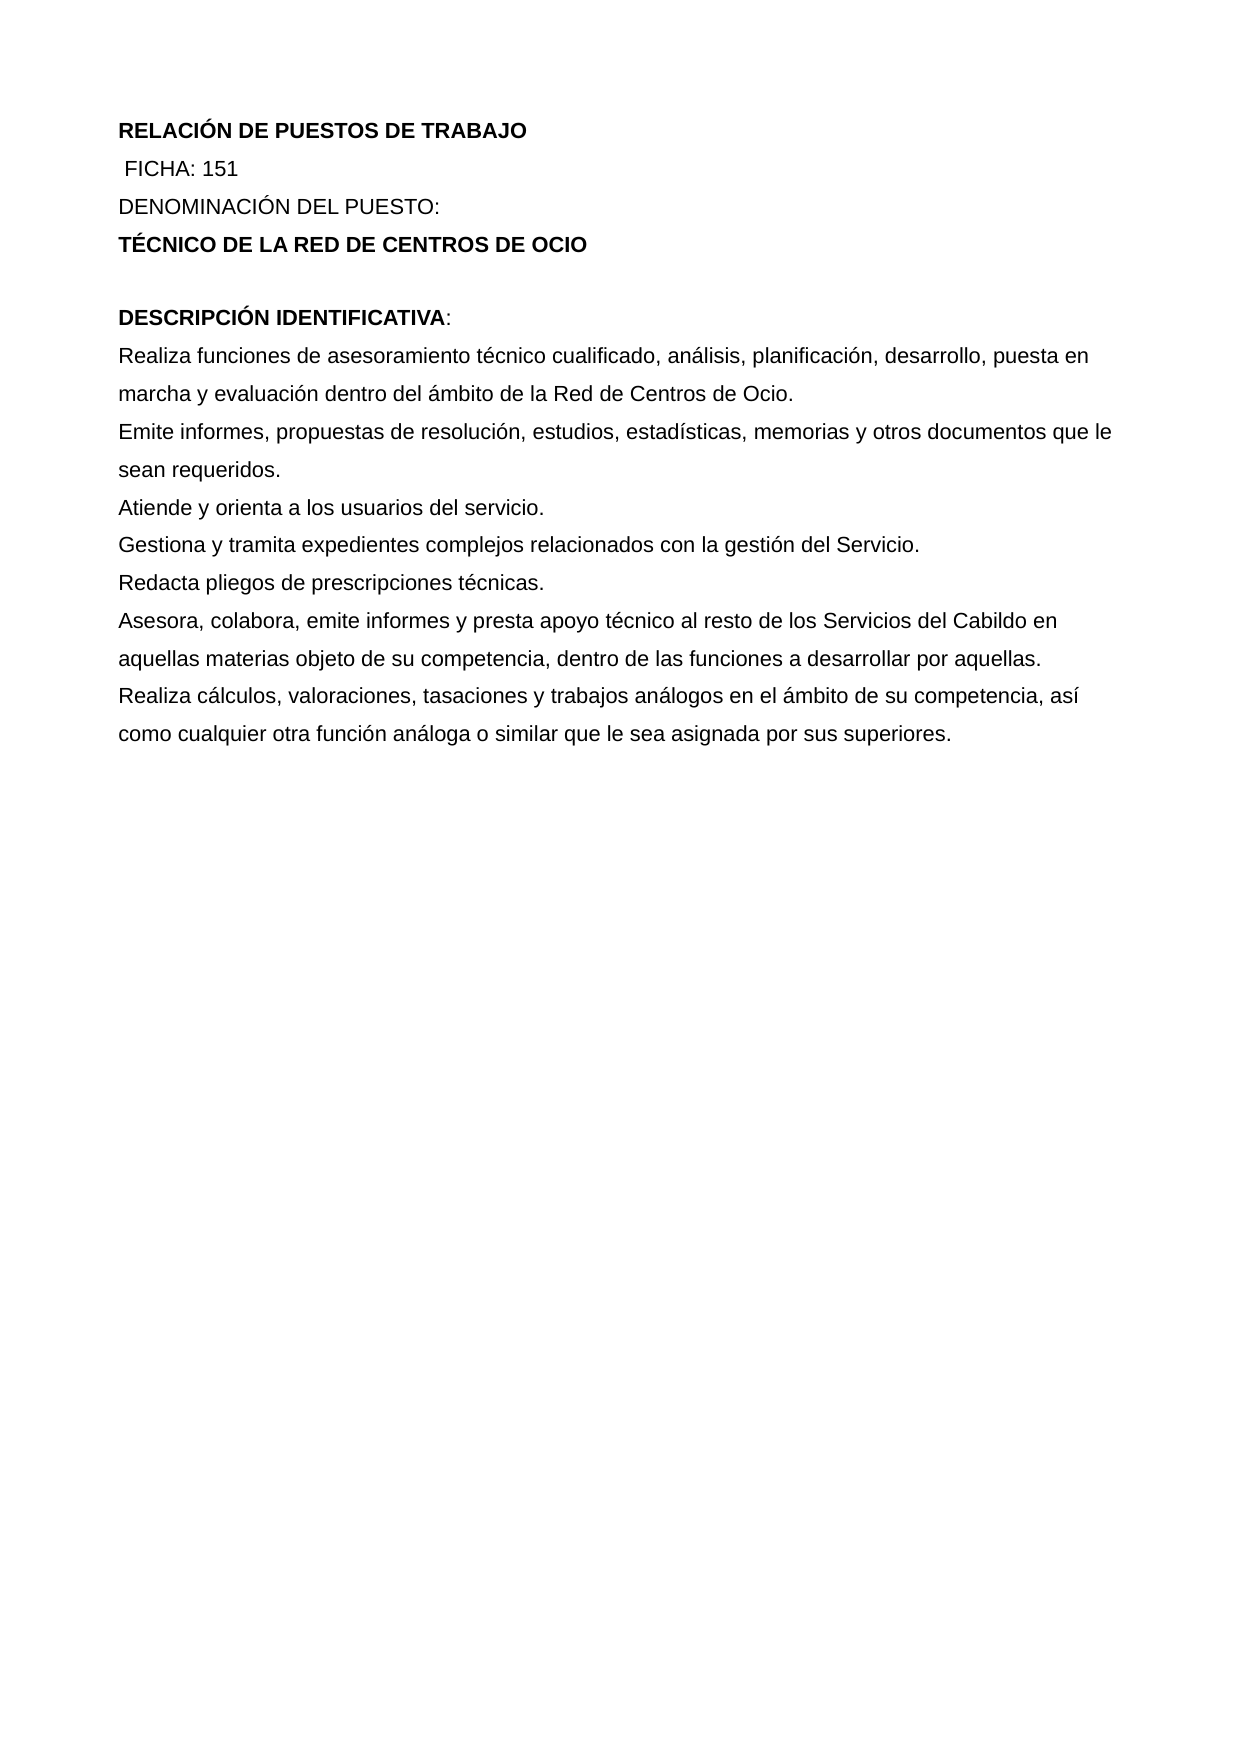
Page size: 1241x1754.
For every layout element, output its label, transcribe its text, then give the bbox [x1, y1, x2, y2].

text FICHA: 151 [118, 156, 1122, 181]
text Redacta pliegos de prescripciones técnicas. [118, 570, 1122, 595]
text DESCRIPCIÓN IDENTIFICATIVA: [118, 305, 1122, 331]
text Realiza cálculos, valoraciones, tasaciones y trabajos análogos en el ámbito de su competencia, así como cualquier otra función análoga o similar que le sea asignada por sus superiores. [118, 683, 1122, 746]
text Realiza funciones de asesoramiento técnico cualificado, análisis, planificación, desarrollo, puesta en marcha y evaluación dentro del ámbito de la Red de Centros de Ocio. [118, 343, 1122, 406]
text TÉCNICO DE LA RED DE CENTROS DE OCIO [118, 232, 1122, 257]
text Gestiona y tramita expedientes complejos relacionados con la gestión del Servicio. [118, 532, 1122, 557]
text RELACIÓN DE PUESTOS DE TRABAJO [118, 118, 1122, 143]
text Atiende y orienta a los usuarios del servicio. [118, 494, 1122, 519]
text Emite informes, propuestas de resolución, estudios, estadísticas, memorias y otros documentos que le sean requeridos. [118, 419, 1122, 482]
text DENOMINACIÓN DEL PUESTO: [118, 194, 1122, 219]
text Asesora, colabora, emite informes y presta apoyo técnico al resto de los Servicios del Cabildo en aquellas materias objeto de su competencia, dentro de las funciones a desarrollar por aquellas. [118, 608, 1122, 671]
